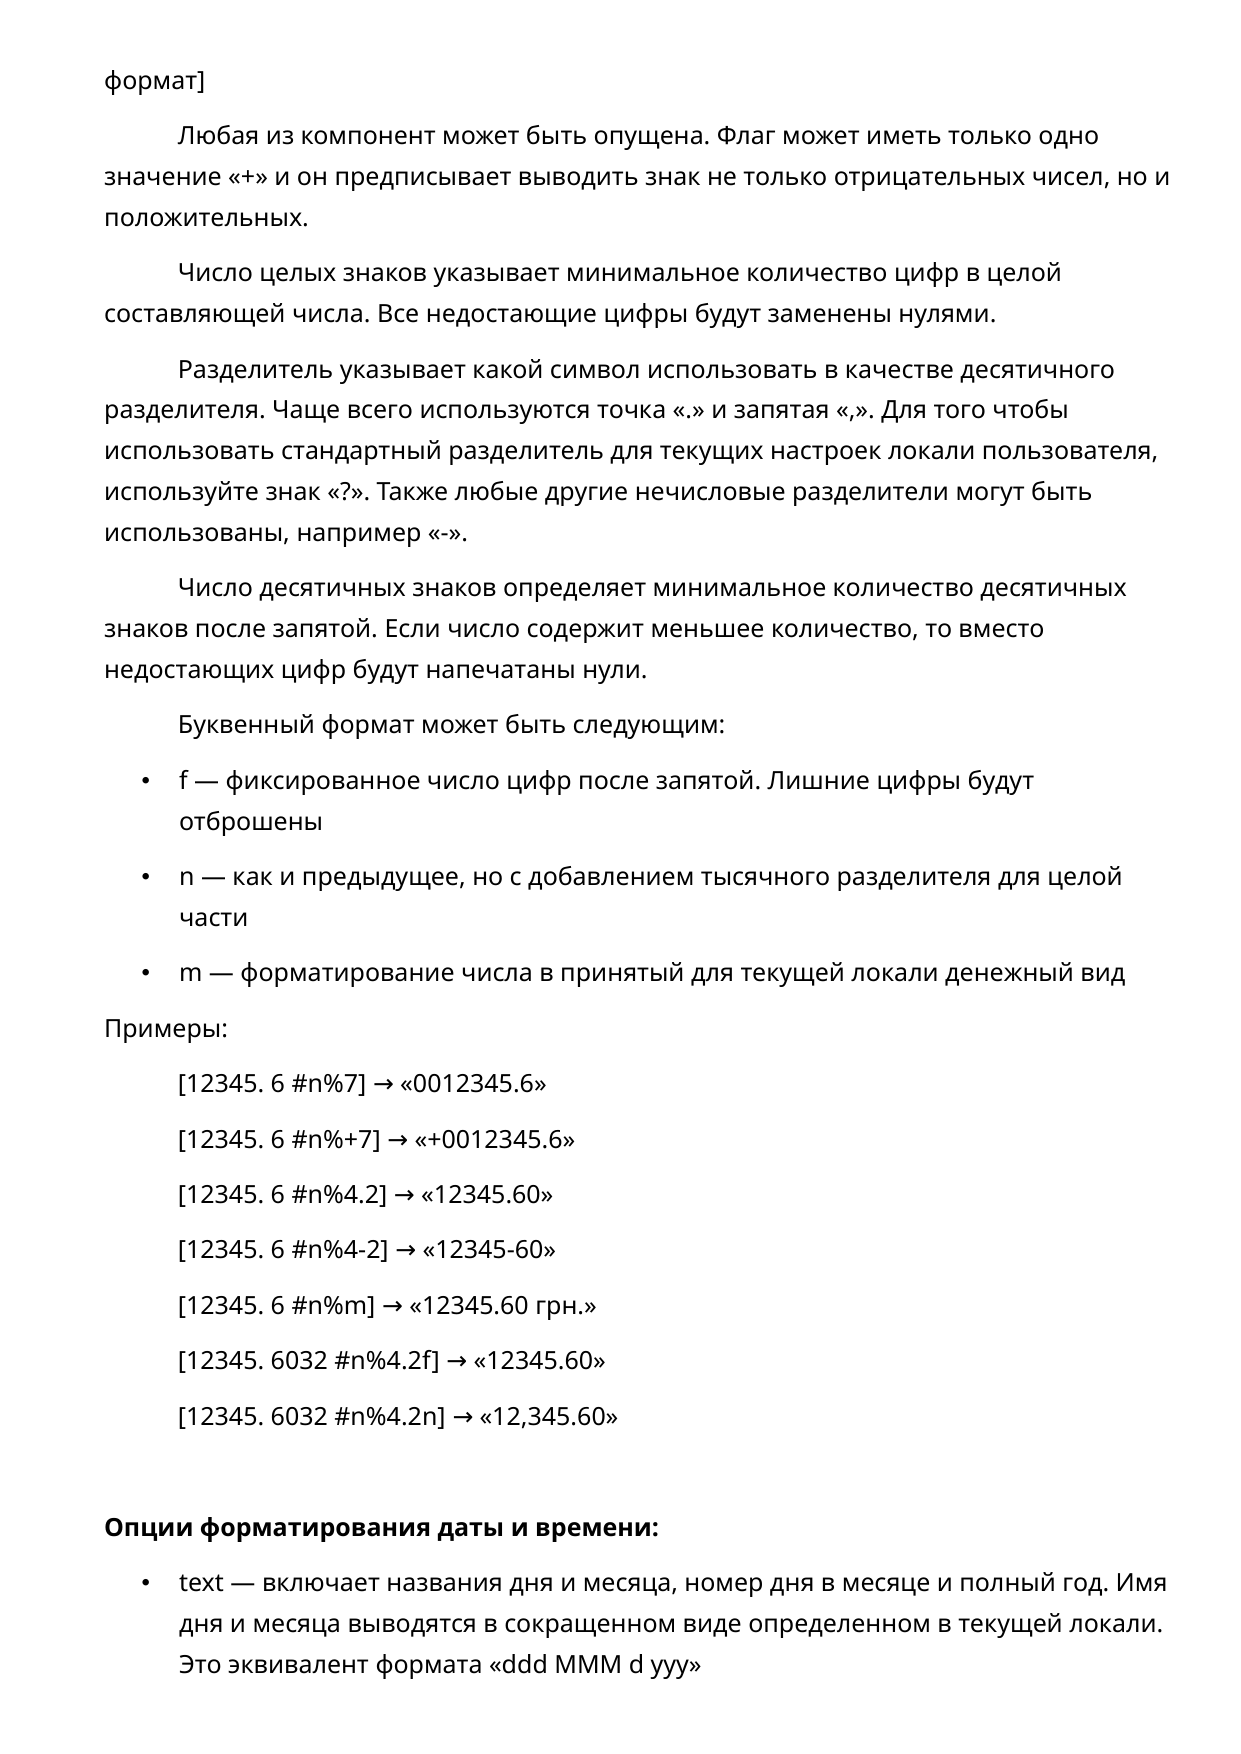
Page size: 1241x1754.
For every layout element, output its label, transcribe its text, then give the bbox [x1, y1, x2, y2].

text Любая из компонент может быть опущена. Флаг может иметь только одно значение «+» и он предписывает выводить знак не только отрицательных чисел, но и положительных. [104, 118, 1181, 234]
list text — включает названия дня и месяца, номер дня в месяце и полный год. Имя дня и месяца выводятся в сокращенном виде определенном в текущей локали. Это эквивалент формата «ddd MMM d yyy» [141, 1564, 1181, 1680]
list f — фиксированное число цифр после запятой. Лишние цифры будут отброшены [141, 762, 1181, 837]
text [12345. 6 #n%4-2] → «12345-60» [104, 1232, 1181, 1266]
text [12345. 6 #n%7] → «0012345.6» [104, 1066, 1181, 1100]
text [12345. 6 #n%m] → «12345.60 грн.» [104, 1287, 1181, 1322]
text формат] [104, 62, 1181, 97]
text [12345. 6032 #n%4.2f] → «12345.60» [104, 1343, 1181, 1377]
text [12345. 6 #n%+7] → «+0012345.6» [104, 1121, 1181, 1155]
text Разделитель указывает какой символ использовать в качестве десятичного разделителя. Чаще всего используются точка «.» и запятая «,». Для того чтобы использовать стандартный разделитель для текущих настроек локали пользователя, используйте знак «?». Также любые другие нечисловые разделители могут быть использованы, например «-». [104, 351, 1181, 549]
list n — как и предыдущее, но с добавлением тысячного разделителя для целой части [141, 859, 1181, 934]
text Число целых знаков указывает минимальное количество цифр в целой составляющей числа. Все недостающие цифры будут заменены нулями. [104, 255, 1181, 330]
text Число десятичных знаков определяет минимальное количество десятичных знаков после запятой. Если число содержит меньшее количество, то вместо недостающих цифр будут напечатаны нули. [104, 570, 1181, 686]
list m — форматирование числа в принятый для текущей локали денежный вид [141, 955, 1181, 989]
text Примеры: [104, 1010, 1181, 1044]
text [12345. 6032 #n%4.2n] → «12,345.60» [104, 1398, 1181, 1432]
text Буквенный формат может быть следующим: [104, 707, 1181, 741]
text Опции форматирования даты и времени: [104, 1509, 1181, 1543]
text [12345. 6 #n%4.2] → «12345.60» [104, 1177, 1181, 1211]
